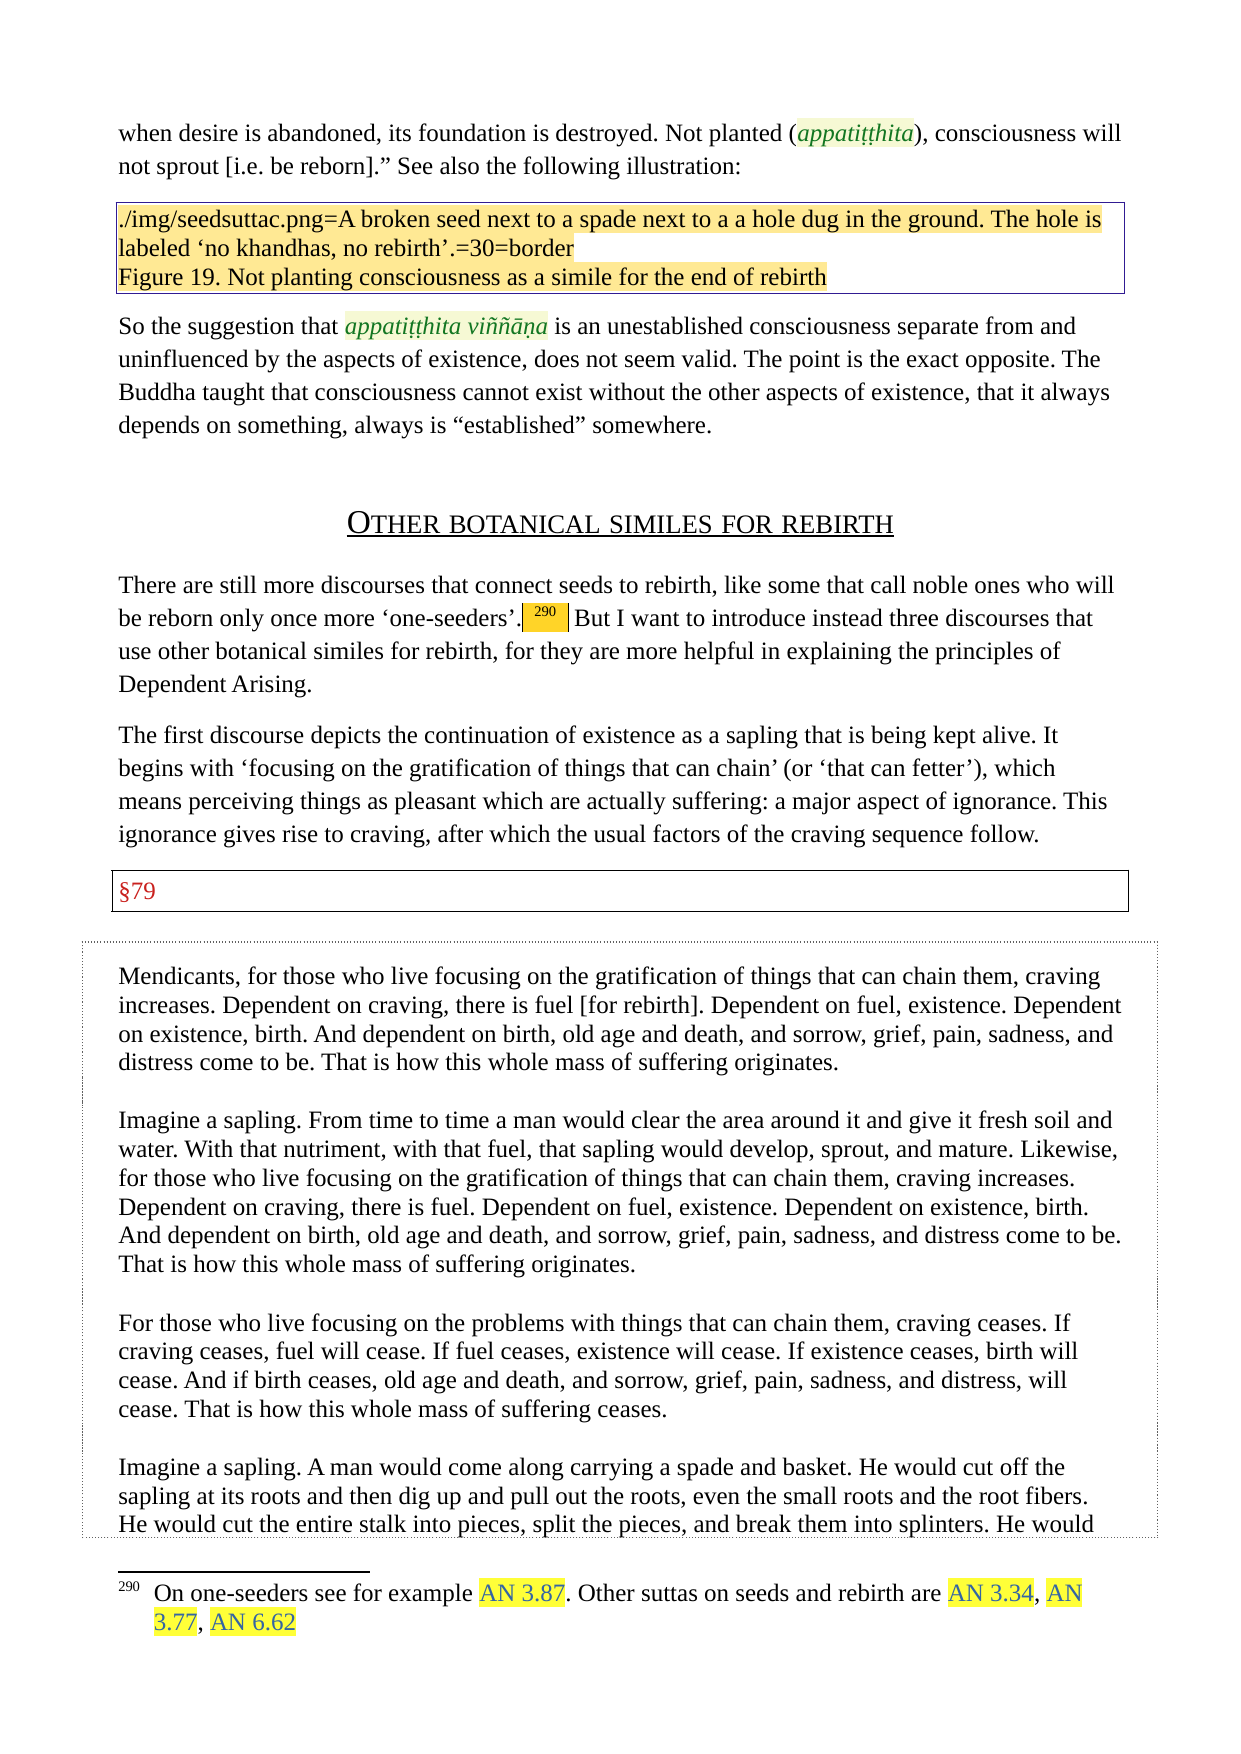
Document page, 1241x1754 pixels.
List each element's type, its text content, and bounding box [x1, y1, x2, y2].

text §79 [113, 871, 1128, 911]
text Imagine a sapling. A man would come along carrying a spade and basket. He would cut off the sapling at its roots and then dig up and pull out the roots, even the small roots and the root fibers. He would cut the entire stalk into pieces, split the pieces, and break them into splinters. He would [82, 1432, 1158, 1538]
text For those who live focusing on the problems with things that can chain them, craving ceases. If craving ceases, fuel will cease. If fuel ceases, existence will cease. If existence ceases, birth will cease. And if birth ceases, old age and death, and sorrow, grief, pain, sadness, and distress, will cease. That is how this whole mass of suffering ceases. [82, 1288, 1158, 1423]
text when desire is abandoned, its foundation is destroyed. Not planted (appatiṭṭhita), consciousness will not sprout [i.e. be reborn].” See also the following illustration: [118, 118, 1122, 180]
text On one-seeders see for example AN 3.87. Other suttas on seeds and rebirth are AN 3.34, AN 3.77, AN 6.62 [118, 1578, 1122, 1636]
subtitle Other botanical similes for rebirth [118, 502, 1122, 541]
text So the suggestion that appatiṭṭhita viññāṇa is an unestablished consciousness separate from and uninfluenced by the aspects of existence, does not seem valid. The point is the exact opposite. The Buddha taught that consciousness cannot exist without the other aspects of existence, that it always depends on something, always is “established” somewhere. [118, 311, 1122, 439]
text The first discourse depicts the continuation of existence as a sapling that is being kept alive. It begins with ‘focusing on the gratification of things that can chain’ (or ‘that can fetter’), which means perceiving things as pleasant which are actually suffering: a major aspect of ignorance. This ignorance gives rise to craving, after which the usual factors of the craving sequence follow. [118, 720, 1122, 848]
text Imagine a sapling. From time to time a man would clear the area around it and give it fresh soil and water. With that nutriment, with that fuel, that sapling would develop, sprout, and mature. Likewise, for those who live focusing on the gratification of things that can chain them, craving increases. Dependent on craving, there is fuel. Dependent on fuel, existence. Dependent on existence, birth. And dependent on birth, old age and death, and sorrow, grief, pain, sadness, and distress come to be. That is how this whole mass of suffering originates. [82, 1086, 1158, 1278]
text Mendicants, for those who live focusing on the gratification of things that can chain them, craving increases. Dependent on craving, there is fuel [for rebirth]. Dependent on fuel, existence. Dependent on existence, birth. And dependent on birth, old age and death, and sorrow, grief, pain, sadness, and distress come to be. That is how this whole mass of suffering originates. [82, 941, 1158, 1076]
text ./img/seedsuttac.png=A broken seed next to a spade next to a a hole dug in the ground. The hole is labeled ‘no khandhas, no rebirth’.=30=border Figure 19. Not planting consciousness as a simile for the end of rebirth [117, 203, 1124, 293]
text There are still more discourses that connect seeds to rebirth, like some that call noble ones who will be reborn only once more ‘one-seeders’. But I want to introduce instead three discourses that use other botanical similes for rebirth, for they are more helpful in explaining the principles of Dependent Arising. [118, 570, 1122, 698]
